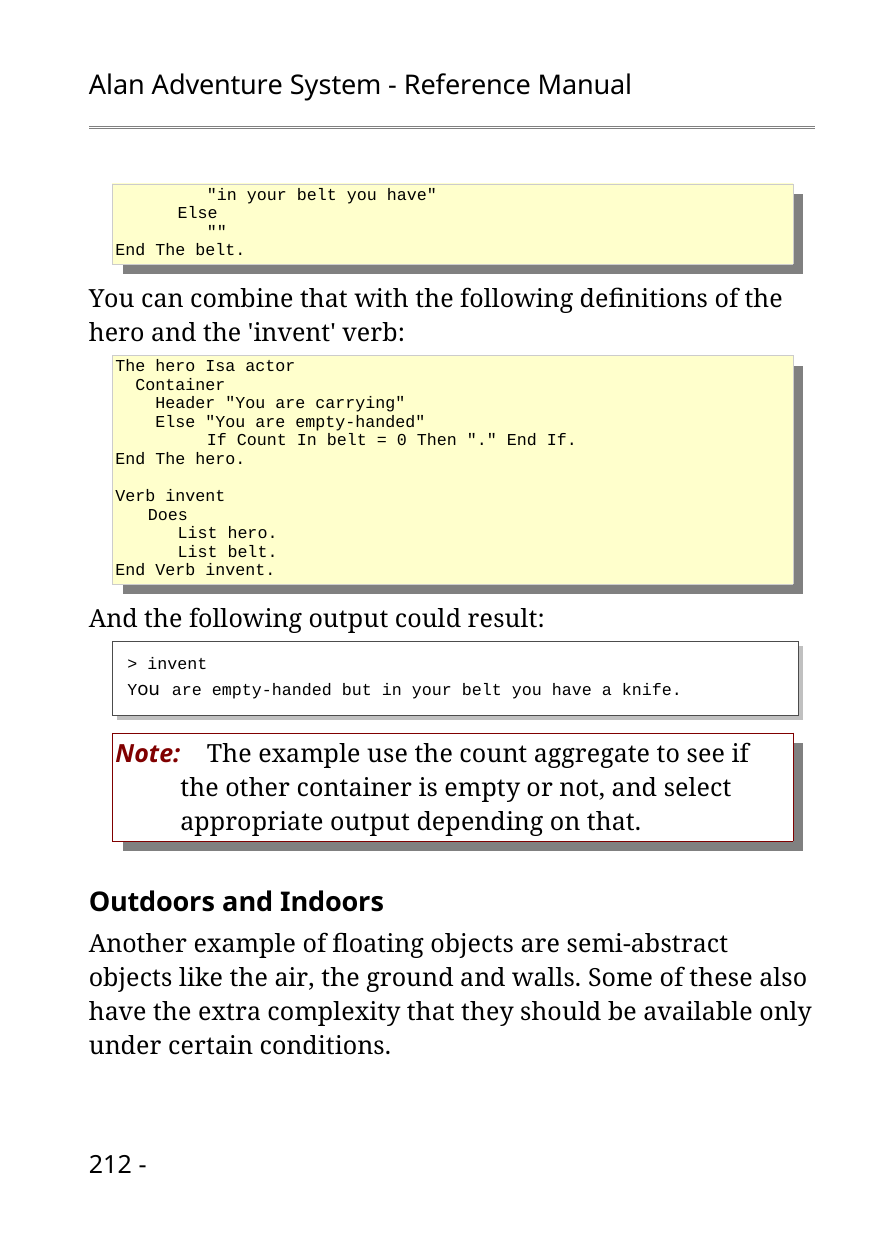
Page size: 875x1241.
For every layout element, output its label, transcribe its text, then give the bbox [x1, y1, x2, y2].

text "in your belt you have" Else "" [113, 185, 793, 239]
text End Verb invent. [113, 559, 793, 584]
list The example use the count aggregate to see if the other container is empty or not, and select appropriate output depending on that. [113, 734, 793, 841]
text Else "You are empty-handed" If Count In belt = 0 Then "." End If. [113, 411, 793, 448]
text Container [113, 374, 793, 392]
text You can combine that with the following definitions of the hero and the 'invent' verb: [88, 281, 815, 349]
text Does [113, 503, 793, 522]
text Another example of floating objects are semi-abstract objects like the air, the ground and walls. Some of these also have the extra complexity that they should be available only under certain conditions. [88, 926, 815, 1062]
text And the following output could result: [88, 601, 815, 635]
text Verb invent [113, 485, 793, 503]
text List hero. [113, 522, 793, 541]
text Header "You are carrying" [113, 392, 793, 411]
text List belt. [113, 541, 793, 559]
text The hero Isa actor [113, 356, 793, 374]
text End The hero. [113, 448, 793, 485]
text > invent You are empty-handed but in your belt you have a knife. [113, 642, 798, 715]
subtitle Outdoors and Indoors [88, 882, 815, 919]
text End The belt. [113, 239, 793, 264]
